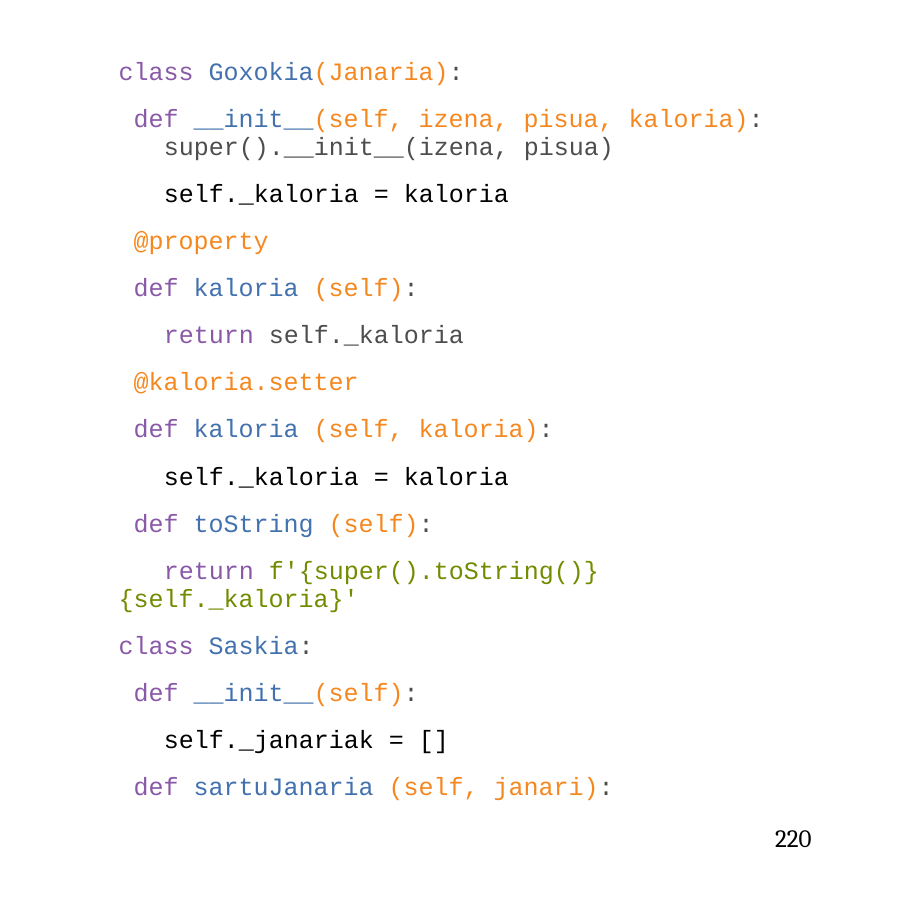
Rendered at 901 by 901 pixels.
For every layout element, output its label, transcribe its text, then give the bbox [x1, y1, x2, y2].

text return self._kaloria [118, 323, 811, 351]
text self._janariak = [] [118, 728, 811, 756]
text def kaloria (self): [118, 276, 811, 304]
text self._kaloria = kaloria [118, 182, 811, 210]
text @property [118, 229, 811, 257]
text def __init__(self, izena, pisua, kaloria): super().__init__(izena, pisua) [118, 106, 811, 163]
text def __init__(self): [118, 681, 811, 709]
text def toString (self): [118, 511, 811, 539]
text self._kaloria = kaloria [118, 464, 811, 492]
text class Saskia: [118, 634, 811, 662]
text def kaloria (self, kaloria): [118, 417, 811, 445]
text @kaloria.setter [118, 370, 811, 398]
text class Goxokia(Janaria): [118, 59, 811, 87]
text def sartuJanaria (self, janari): [118, 775, 811, 803]
text return f'{super().toString()} {self._kaloria}' [118, 558, 811, 615]
